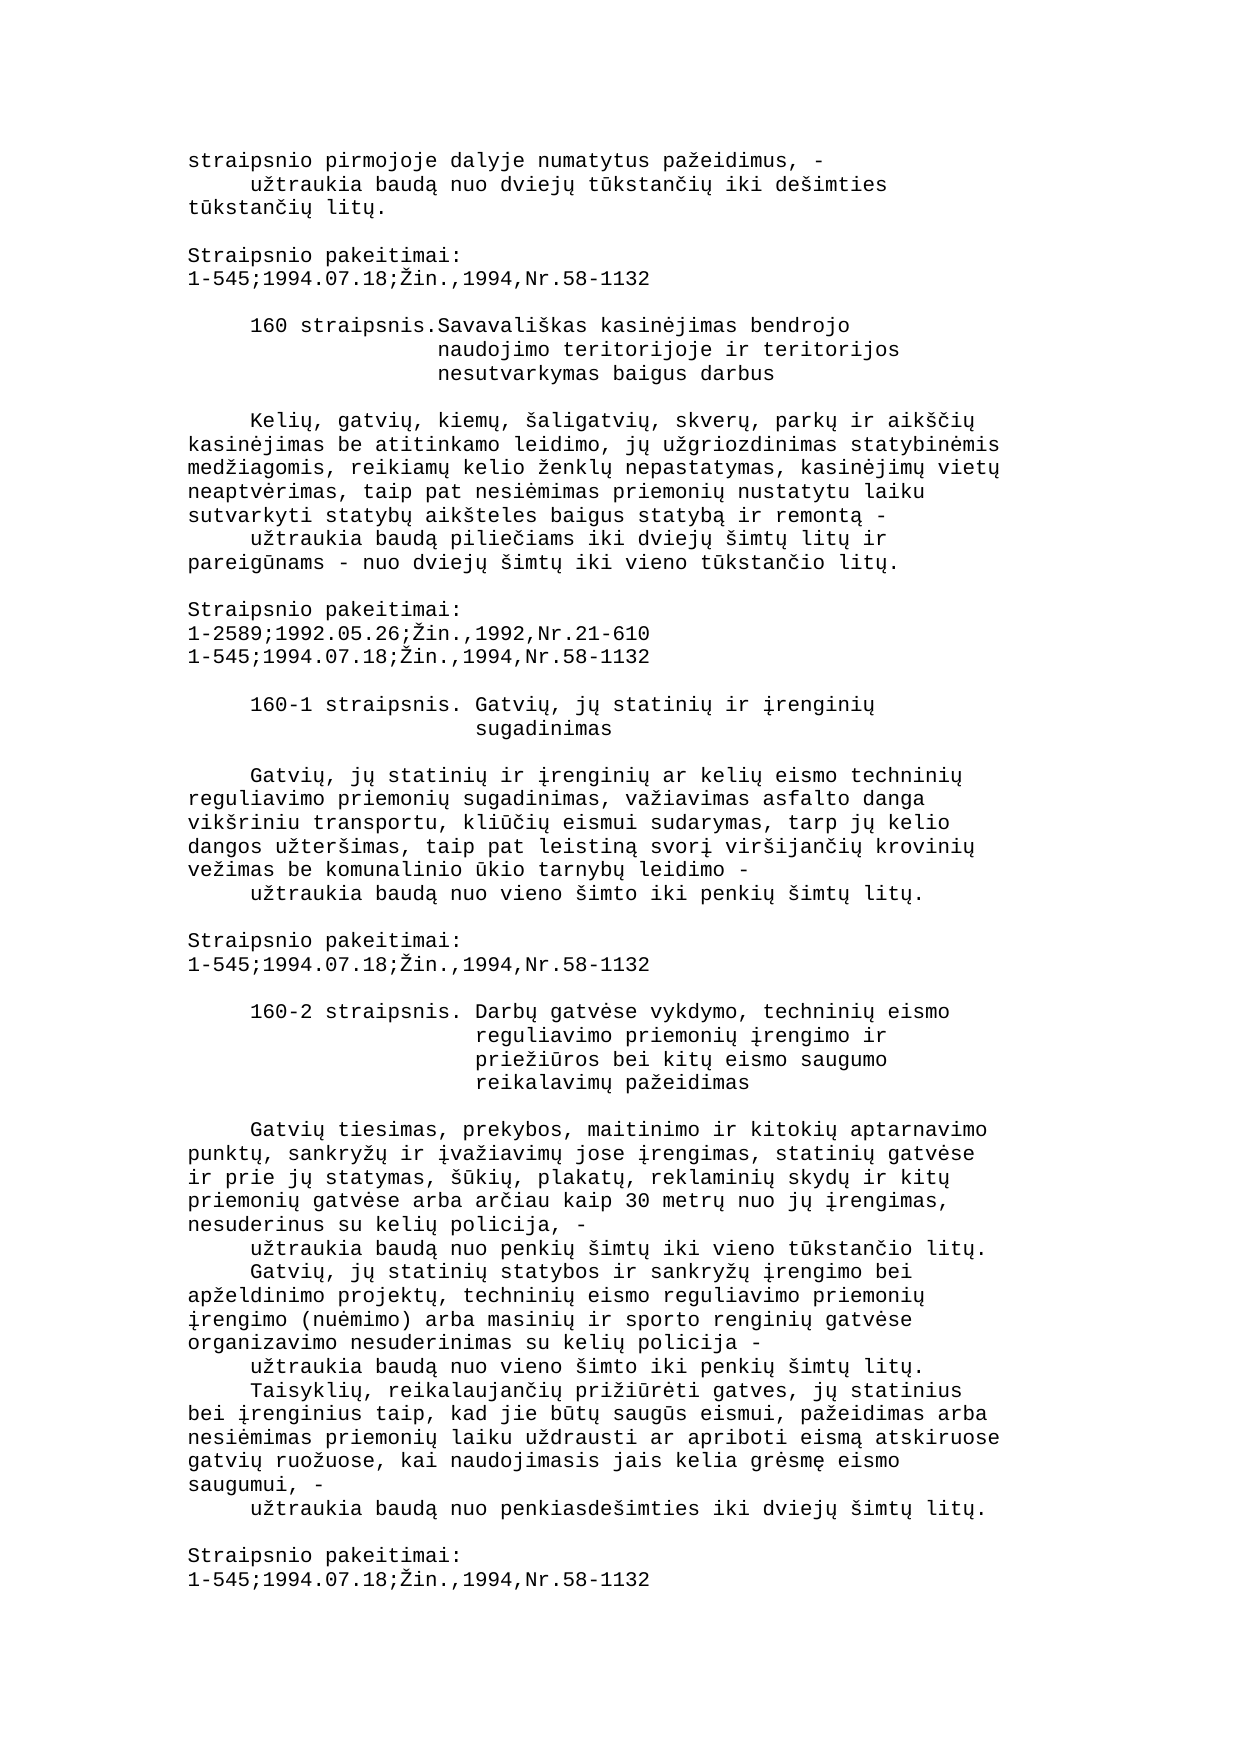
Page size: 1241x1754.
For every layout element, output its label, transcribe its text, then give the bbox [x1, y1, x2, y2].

text nesuderinus su kelių policija, - [187, 1214, 1053, 1238]
text sugadinimas [187, 717, 1053, 741]
text punktų, sankryžų ir įvažiavimų jose įrengimas, statinių gatvėse [187, 1143, 1053, 1167]
text nesiėmimas priemonių laiku uždrausti ar apriboti eismą atskiruose [187, 1427, 1053, 1451]
text Taisyklių, reikalaujančių prižiūrėti gatves, jų statinius [187, 1379, 1053, 1403]
text naudojimo teritorijoje ir teritorijos [187, 339, 1053, 363]
text reikalavimų pažeidimas [187, 1072, 1053, 1096]
text apželdinimo projektų, techninių eismo reguliavimo priemonių [187, 1285, 1053, 1309]
text saugumui, - [187, 1474, 1053, 1498]
text 1-545;1994.07.18;Žin.,1994,Nr.58-1132 [187, 1569, 1053, 1592]
text užtraukia baudą nuo penkiasdešimties iki dviejų šimtų litų. [187, 1498, 1053, 1521]
text priežiūros bei kitų eismo saugumo [187, 1048, 1053, 1072]
text 1-545;1994.07.18;Žin.,1994,Nr.58-1132 [187, 647, 1053, 670]
text kasinėjimas be atitinkamo leidimo, jų užgriozdinimas statybinėmis [187, 434, 1053, 457]
text užtraukia baudą nuo dviejų tūkstančių iki dešimties [187, 174, 1053, 197]
text 160-1 straipsnis. Gatvių, jų statinių ir įrenginių [187, 694, 1053, 717]
text įrengimo (nuėmimo) arba masinių ir sporto renginių gatvėse [187, 1309, 1053, 1332]
text dangos užteršimas, taip pat leistiną svorį viršijančių krovinių [187, 836, 1053, 859]
text ir prie jų statymas, šūkių, plakatų, reklaminių skydų ir kitų [187, 1167, 1053, 1190]
text Straipsnio pakeitimai: [187, 1545, 1053, 1569]
text 160 straipsnis.Savavališkas kasinėjimas bendrojo [187, 316, 1053, 339]
text straipsnio pirmojoje dalyje numatytus pažeidimus, - [187, 150, 1053, 174]
text reguliavimo priemonių sugadinimas, važiavimas asfalto danga [187, 788, 1053, 812]
text Gatvių tiesimas, prekybos, maitinimo ir kitokių aptarnavimo [187, 1119, 1053, 1143]
text užtraukia baudą piliečiams iki dviejų šimtų litų ir [187, 528, 1053, 552]
text neaptvėrimas, taip pat nesiėmimas priemonių nustatytu laiku [187, 481, 1053, 505]
text Straipsnio pakeitimai: [187, 599, 1053, 623]
text vežimas be komunalinio ūkio tarnybų leidimo - [187, 859, 1053, 883]
text užtraukia baudą nuo vieno šimto iki penkių šimtų litų. [187, 883, 1053, 907]
text Gatvių, jų statinių statybos ir sankryžų įrengimo bei [187, 1261, 1053, 1285]
text bei įrenginius taip, kad jie būtų saugūs eismui, pažeidimas arba [187, 1403, 1053, 1427]
text Kelių, gatvių, kiemų, šaligatvių, skverų, parkų ir aikščių [187, 410, 1053, 434]
text pareigūnams - nuo dviejų šimtų iki vieno tūkstančio litų. [187, 552, 1053, 576]
text Straipsnio pakeitimai: [187, 244, 1053, 268]
text užtraukia baudą nuo penkių šimtų iki vieno tūkstančio litų. [187, 1238, 1053, 1261]
text Gatvių, jų statinių ir įrenginių ar kelių eismo techninių [187, 765, 1053, 788]
text medžiagomis, reikiamų kelio ženklų nepastatymas, kasinėjimų vietų [187, 457, 1053, 481]
text gatvių ruožuose, kai naudojimasis jais kelia grėsmę eismo [187, 1451, 1053, 1474]
text reguliavimo priemonių įrengimo ir [187, 1025, 1053, 1048]
text priemonių gatvėse arba arčiau kaip 30 metrų nuo jų įrengimas, [187, 1190, 1053, 1214]
text 160-2 straipsnis. Darbų gatvėse vykdymo, techninių eismo [187, 1001, 1053, 1025]
text organizavimo nesuderinimas su kelių policija - [187, 1332, 1053, 1356]
text užtraukia baudą nuo vieno šimto iki penkių šimtų litų. [187, 1356, 1053, 1379]
text sutvarkyti statybų aikšteles baigus statybą ir remontą - [187, 505, 1053, 528]
text nesutvarkymas baigus darbus [187, 363, 1053, 386]
text Straipsnio pakeitimai: [187, 930, 1053, 954]
text vikšriniu transportu, kliūčių eismui sudarymas, tarp jų kelio [187, 812, 1053, 836]
text 1-2589;1992.05.26;Žin.,1992,Nr.21-610 [187, 623, 1053, 647]
text 1-545;1994.07.18;Žin.,1994,Nr.58-1132 [187, 954, 1053, 978]
text tūkstančių litų. [187, 197, 1053, 221]
text 1-545;1994.07.18;Žin.,1994,Nr.58-1132 [187, 268, 1053, 292]
